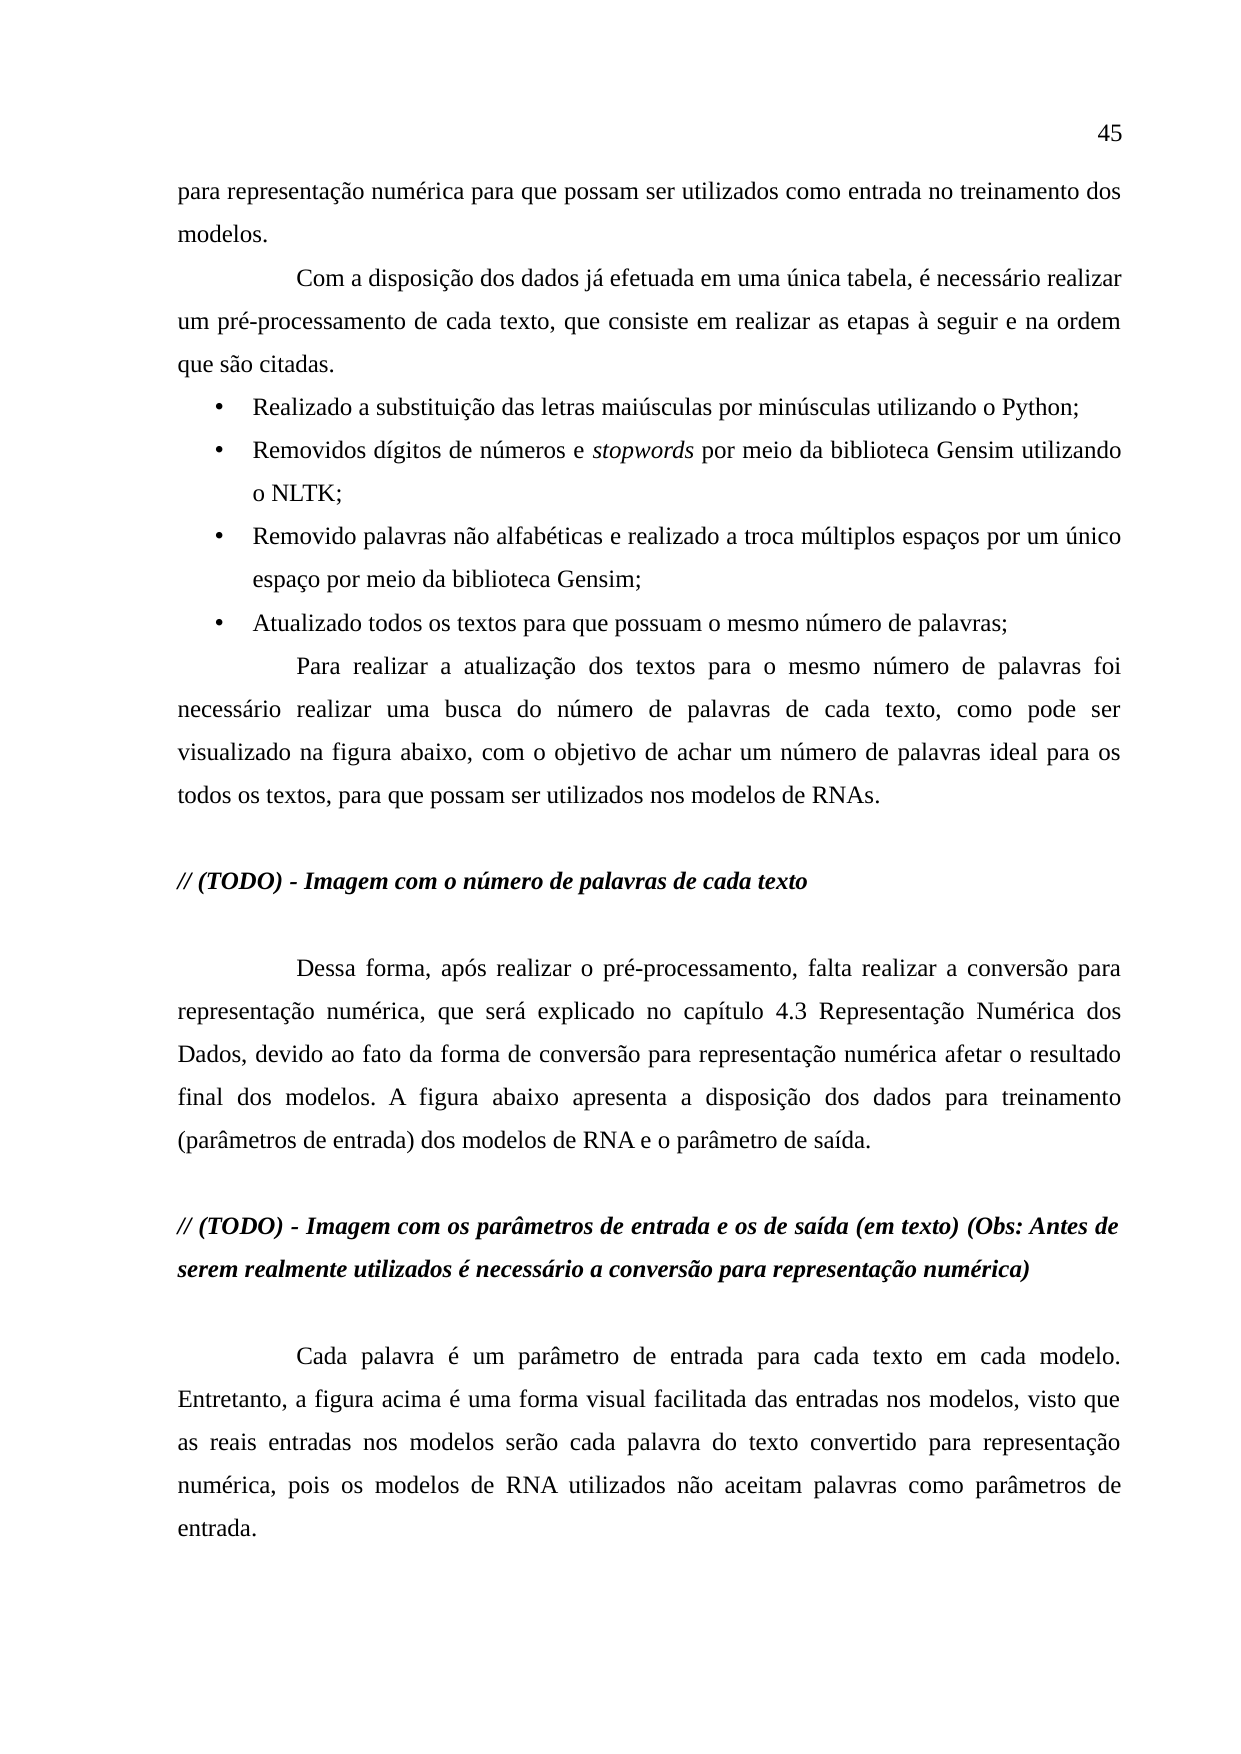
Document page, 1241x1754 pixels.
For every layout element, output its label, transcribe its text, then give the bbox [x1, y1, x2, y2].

text Com a disposição dos dados já efetuada em uma única tabela, é necessário realizar um pré-processamento de cada texto, que consiste em realizar as etapas à seguir e na ordem que são citadas. [177, 263, 1122, 378]
text Cada palavra é um parâmetro de entrada para cada texto em cada modelo. Entretanto, a figura acima é uma forma visual facilitada das entradas nos modelos, visto que as reais entradas nos modelos serão cada palavra do texto convertido para representação numérica, pois os modelos de RNA utilizados não aceitam palavras como parâmetros de entrada. [177, 1341, 1122, 1542]
text Dessa forma, após realizar o pré-processamento, falta realizar a conversão para representação numérica, que será explicado no capítulo 4.3 Representação Numérica dos Dados, devido ao fato da forma de conversão para representação numérica afetar o resultado final dos modelos. A figura abaixo apresenta a disposição dos dados para treinamento (parâmetros de entrada) dos modelos de RNA e o parâmetro de saída. [177, 953, 1122, 1154]
text Para realizar a atualização dos textos para o mesmo número de palavras foi necessário realizar uma busca do número de palavras de cada texto, como pode ser visualizado na figura abaixo, com o objetivo de achar um número de palavras ideal para os todos os textos, para que possam ser utilizados nos modelos de RNAs. [177, 651, 1122, 809]
list Atualizado todos os textos para que possuam o mesmo número de palavras; [215, 608, 1122, 636]
list Removido palavras não alfabéticas e realizado a troca múltiplos espaços por um único espaço por meio da biblioteca Gensim; [215, 521, 1122, 593]
text // (TODO) - Imagem com os parâmetros de entrada e os de saída (em texto) (Obs: Antes de serem realmente utilizados é necessário a conversão para representação numérica) [177, 1211, 1122, 1283]
text // (TODO) - Imagem com o número de palavras de cada texto [177, 866, 1122, 895]
text para representação numérica para que possam ser utilizados como entrada no treinamento dos modelos. [177, 176, 1122, 248]
list Removidos dígitos de números e stopwords por meio da biblioteca Gensim utilizando o NLTK; [215, 435, 1122, 507]
list Realizado a substituição das letras maiúsculas por minúsculas utilizando o Python; [215, 392, 1122, 421]
